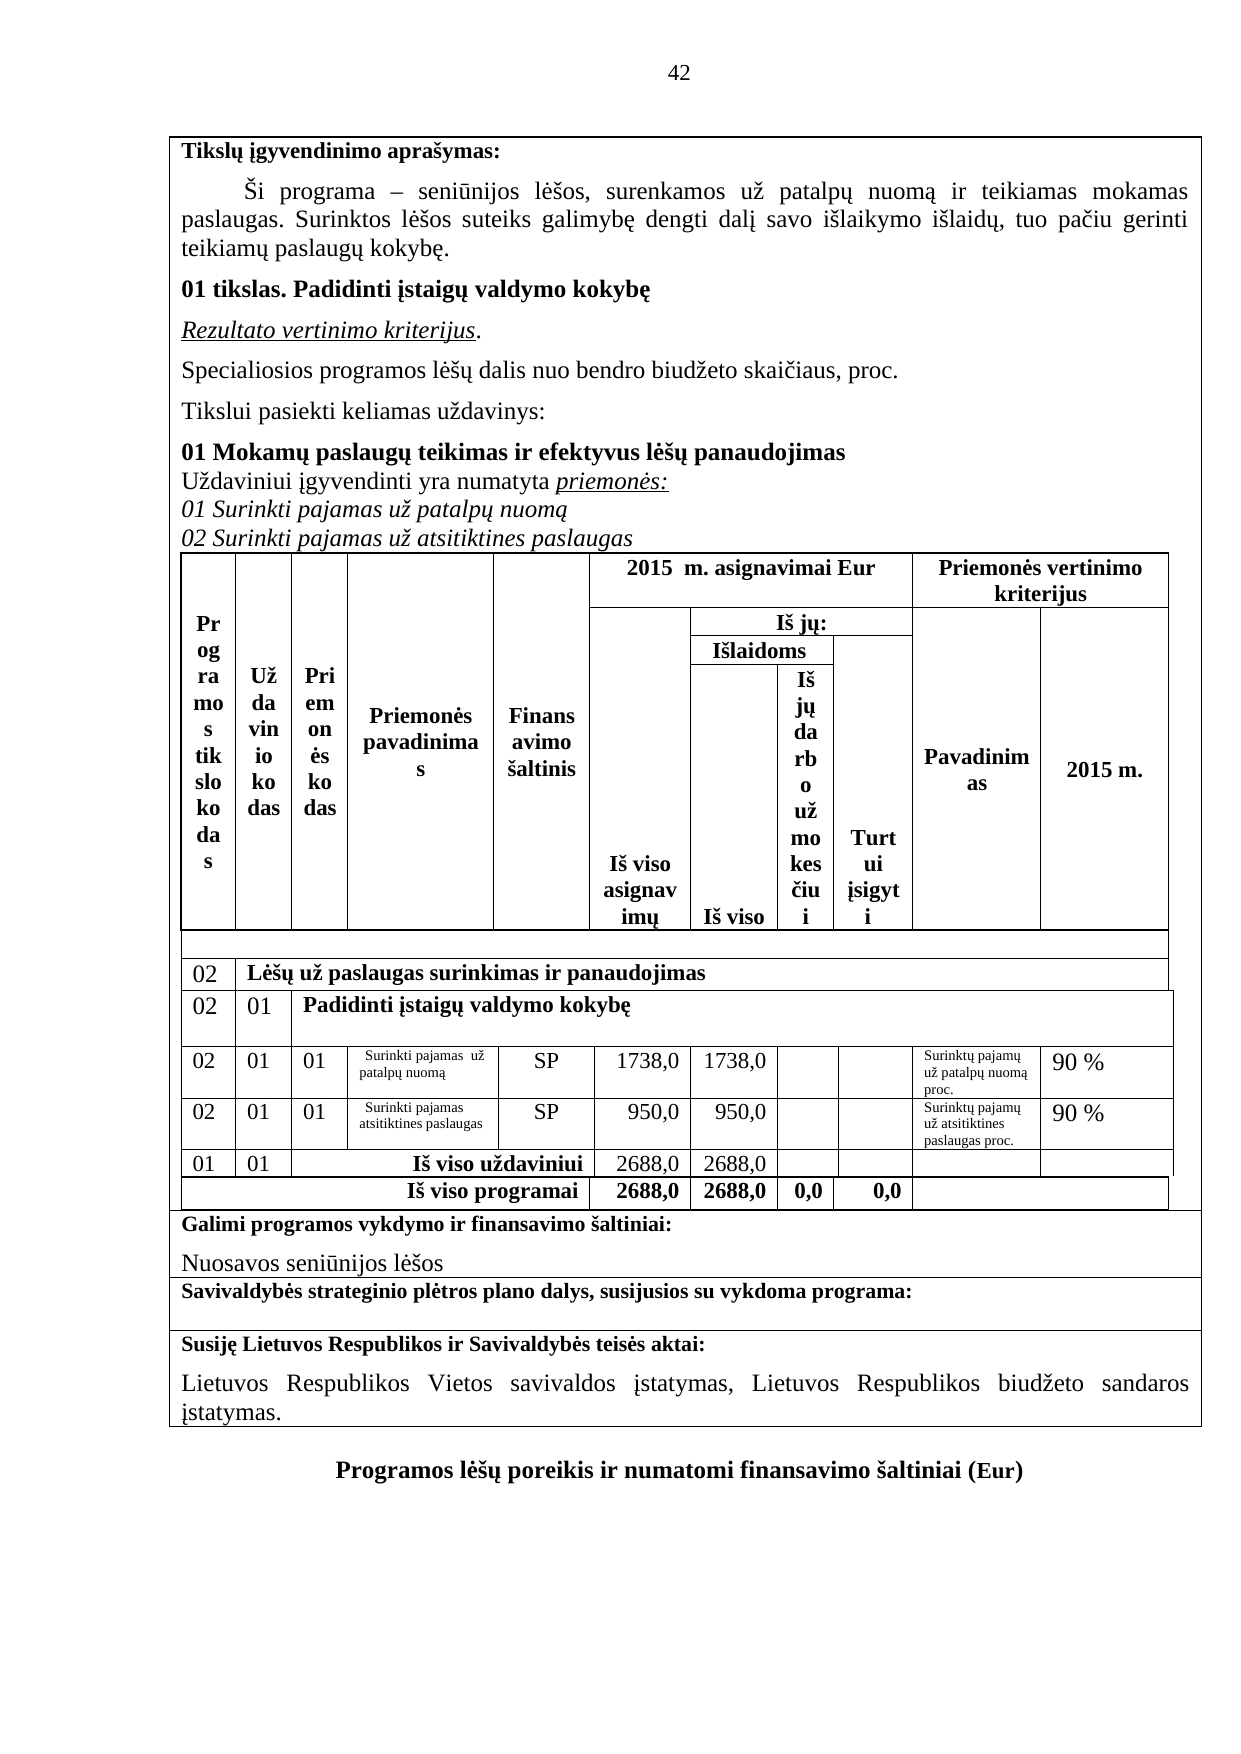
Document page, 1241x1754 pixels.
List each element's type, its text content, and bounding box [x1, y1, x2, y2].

table_header [1169, 552, 1174, 607]
table_cell 0,0 [778, 1178, 833, 1209]
table_cell 01 [236, 1047, 291, 1097]
table_cell Išlaidoms [691, 636, 833, 664]
table_cell Iš jų darbo užmokesčiui [778, 665, 833, 929]
table_cell 02 [182, 991, 235, 1046]
table_cell Savivaldybės strateginio plėtros plano dalys, susijusios su vykdoma programa: [170, 1278, 1201, 1330]
table_cell [1169, 929, 1174, 958]
table_header Programos tikslo kodas [182, 554, 235, 929]
table_cell 01 [292, 1099, 347, 1149]
table_cell [913, 1150, 1040, 1176]
table_cell [1169, 958, 1174, 990]
table_cell [182, 931, 1168, 958]
table_cell Tikslų įgyvendinimo aprašymas: Ši programa – seniūnijos lėšos, surenkamos už patalpų nuomą ir teikiamas mokamas paslaugas. Surinktos lėšos suteiks galimybę dengti dalį savo išlaikymo išlaidų, tuo pačiu gerinti teikiamų paslaugų kokybę. 01 tikslas. Padidinti įstaigų valdymo kokybę Rezultato vertinimo kriterijus. Specialiosios programos lėšų dalis nuo bendro biudžeto skaičiaus, proc. Tikslui pasiekti keliamas uždavinys: 01 Mokamų paslaugų teikimas ir efektyvus lėšų panaudojimas Uždaviniui įgyvendinti yra numatyta priemonės: 01 Surinkti pajamas už patalpų nuomą 02 Surinkti pajamas už atsitiktines paslaugas [170, 138, 1201, 1210]
table_cell Surinktų pajamų už atsitiktines paslaugas proc. [913, 1099, 1040, 1149]
table_cell 90 % [1041, 1047, 1173, 1097]
table_cell 1738,0 [691, 1047, 777, 1097]
table_cell [778, 1150, 838, 1176]
table_cell [1169, 664, 1174, 701]
table_cell Susiję Lietuvos Respublikos ir Savivaldybės teisės aktai: Lietuvos Respublikos Vietos savivaldos įstatymas, Lietuvos Respublikos biudžeto sandaros įstatymas. [170, 1331, 1201, 1426]
table_cell 2688,0 [691, 1150, 777, 1176]
table_cell [1169, 701, 1174, 929]
table_cell Lėšų už paslaugas surinkimas ir panaudojimas [236, 959, 1168, 990]
table_cell [778, 1047, 838, 1097]
table_cell [1041, 1150, 1173, 1176]
table_cell 2688,0 [590, 1178, 690, 1209]
table_header 2015 m. asignavimai Eur [590, 554, 912, 607]
table_cell [778, 1099, 838, 1149]
table_cell SP [499, 1047, 594, 1097]
table_cell 01 [236, 1099, 291, 1149]
table_cell Iš viso programai [182, 1178, 589, 1209]
table_cell [839, 1150, 912, 1176]
table_cell [1169, 1176, 1174, 1209]
table_cell [839, 1099, 912, 1149]
table_cell Iš viso asignavimų [590, 608, 690, 929]
table_header Finansavimo šaltinis [494, 554, 589, 929]
table_cell 2015 m. [1041, 608, 1168, 929]
table_cell Turtui įsigyti [834, 636, 912, 929]
table_cell 2688,0 [595, 1150, 690, 1176]
table_cell Padidinti įstaigų valdymo kokybę [292, 991, 1173, 1046]
table_cell Surinkti pajamas atsitiktines paslaugas [348, 1099, 498, 1149]
table_cell 950,0 [691, 1099, 777, 1149]
table_cell 01 [182, 1150, 235, 1176]
table_cell 02 [182, 1047, 235, 1097]
table_header Priemonės kodas [292, 554, 347, 929]
table_cell 0,0 [834, 1178, 912, 1209]
table_cell Iš jų: [691, 608, 912, 635]
table_cell [839, 1047, 912, 1097]
table_cell 01 [236, 991, 291, 1046]
table_cell 90 % [1041, 1099, 1173, 1149]
table_cell [1169, 607, 1174, 635]
table_cell 02 [182, 1099, 235, 1149]
table_header Priemonės pavadinimas [348, 554, 493, 929]
table_header Priemonės vertinimo kriterijus [913, 554, 1168, 607]
table_cell Iš viso [691, 665, 777, 929]
table_cell 01 [236, 1150, 291, 1176]
table_cell Surinktų pajamų už patalpų nuomą proc. [913, 1047, 1040, 1097]
table_cell [1169, 635, 1174, 664]
table_cell Surinkti pajamas už patalpų nuomą [348, 1047, 498, 1097]
table_header Uždavinio kodas [236, 554, 291, 929]
table_cell 02 [182, 959, 235, 990]
table_cell 2688,0 [691, 1178, 777, 1209]
table_cell Pavadinimas [913, 608, 1040, 929]
table_cell Iš viso uždaviniui [292, 1150, 594, 1176]
table_cell [913, 1178, 1168, 1209]
table_cell Galimi programos vykdymo ir finansavimo šaltiniai: Nuosavos seniūnijos lėšos [170, 1211, 1201, 1277]
table_cell 950,0 [595, 1099, 690, 1149]
table_cell 1738,0 [595, 1047, 690, 1097]
text Programos lėšų poreikis ir numatomi finansavimo šaltiniai (Eur) [177, 1455, 1181, 1484]
table_cell SP [499, 1099, 594, 1149]
table_cell 01 [292, 1047, 347, 1097]
